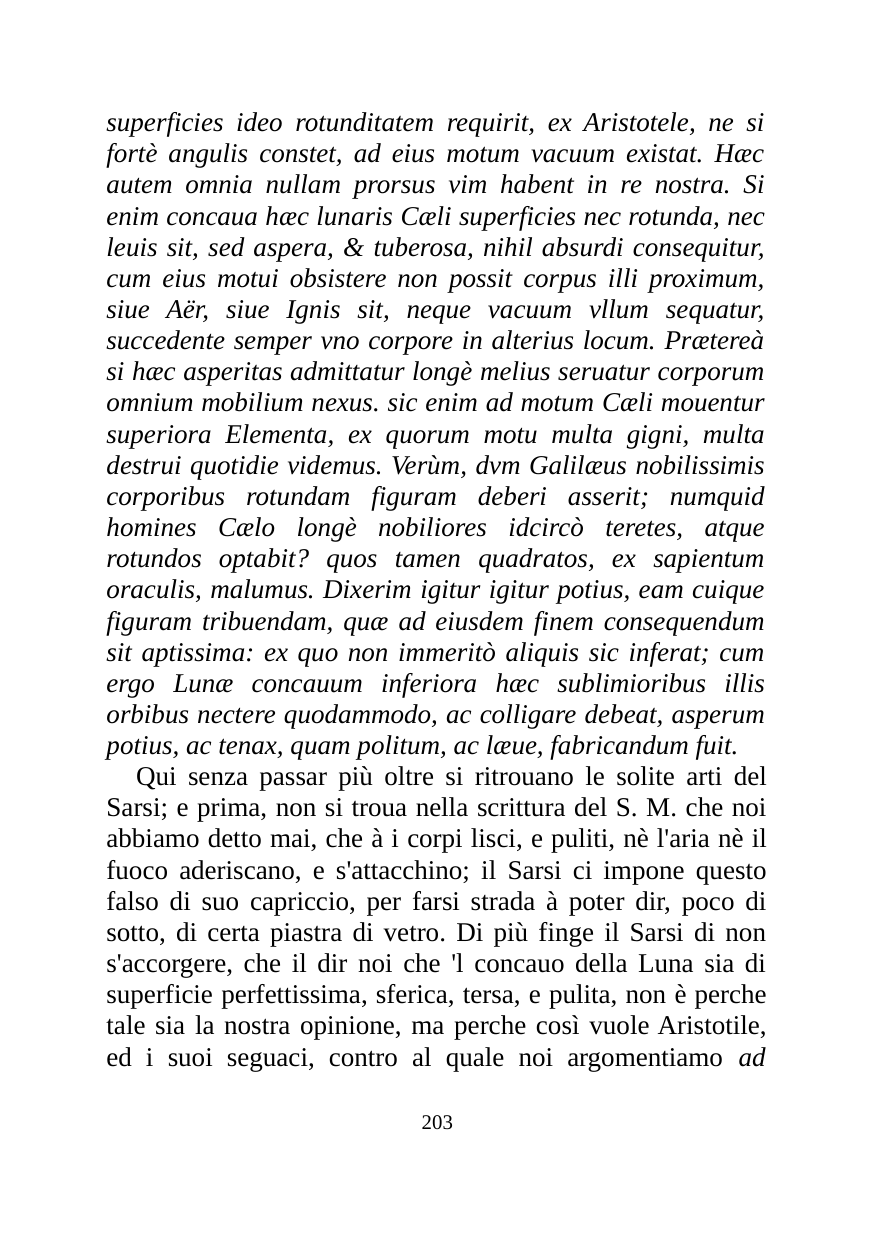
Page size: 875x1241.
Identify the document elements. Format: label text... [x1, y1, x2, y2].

text Qui senza passar più oltre si ritrouano le solite arti del Sarsi; e prima, non si troua nella scrittura del S. M. che noi abbiamo detto mai, che à i corpi lisci, e puliti, nè l'aria nè il fuoco aderiscano, e s'attacchino; il Sarsi ci impone questo falso di suo capriccio, per farsi strada à poter dir, poco di sotto, di certa piastra di vetro. Di più finge il Sarsi di non s'accorgere, che il dir noi che 'l concauo della Luna sia di superficie perfettissima, sferica, tersa, e pulita, non è perche tale sia la nostra opinione, ma perche così vuole Aristotile, ed i suoi seguaci, contro al quale noi argomentiamo ad [106, 760, 768, 1072]
text superficies ideo rotunditatem requirit, ex Aristotele, ne si fortè angulis constet, ad eius motum vacuum existat. Hæc autem omnia nullam prorsus vim habent in re nostra. Si enim concaua hæc lunaris Cæli superficies nec rotunda, nec leuis sit, sed aspera, & tuberosa, nihil absurdi consequitur, cum eius motui obsistere non possit corpus illi proximum, siue Aër, siue Ignis sit, neque vacuum vllum sequatur, succedente semper vno corpore in alterius locum. Prætereà si hæc asperitas admittatur longè melius seruatur corporum omnium mobilium nexus. sic enim ad motum Cæli mouentur superiora Elementa, ex quorum motu multa gigni, multa destrui quotidie videmus. Verùm, dvm Galilæus nobilissimis corporibus rotundam figuram deberi asserit; numquid homines Cælo longè nobiliores idcircò teretes, atque rotundos optabit? quos tamen quadratos, ex sapientum oraculis, malumus. Dixerim igitur igitur potius, eam cuique figuram tribuendam, quæ ad eiusdem finem consequendum sit aptissima: ex quo non immeritò aliquis sic inferat; cum ergo Lunæ concauum inferiora hæc sublimioribus illis orbibus nectere quodammodo, ac colligare debeat, asperum potius, ac tenax, quam politum, ac læue, fabricandum fuit. [106, 106, 768, 760]
